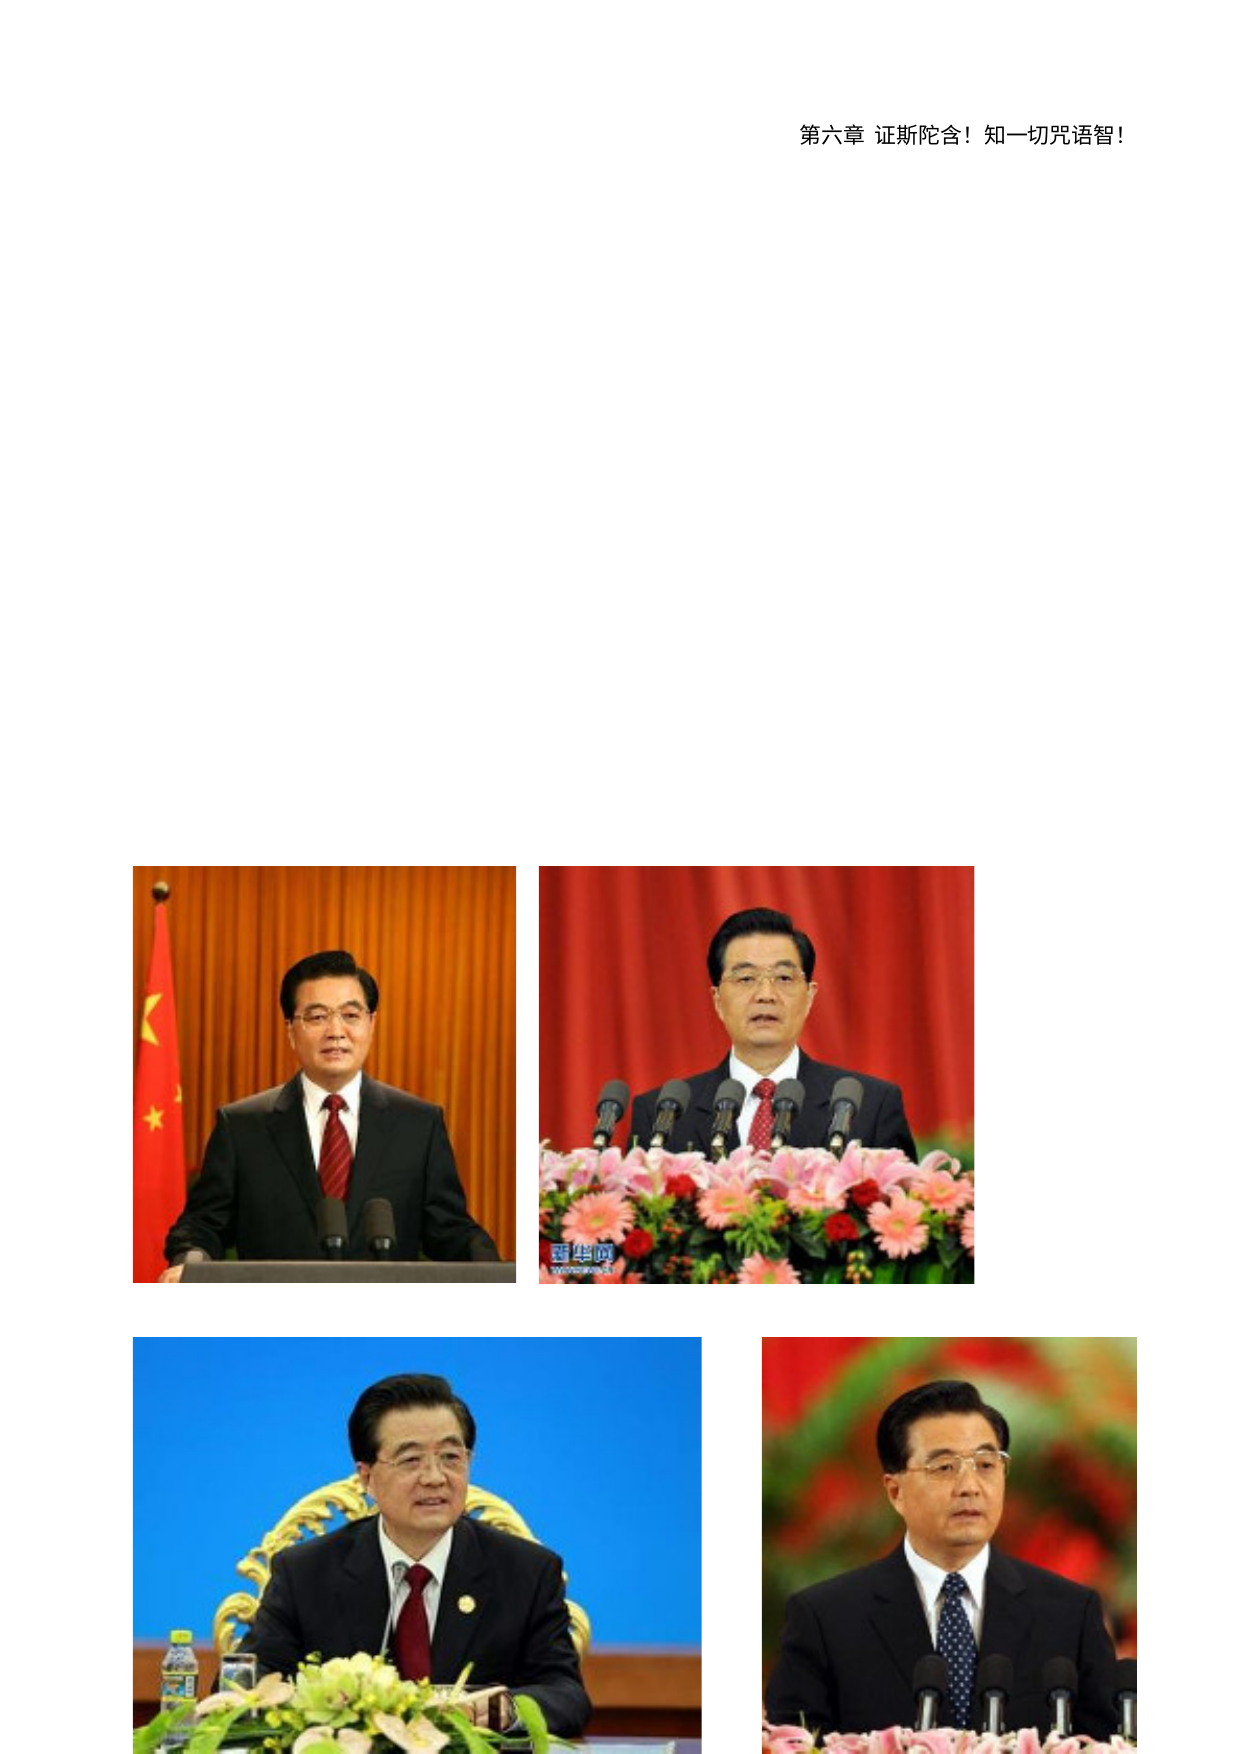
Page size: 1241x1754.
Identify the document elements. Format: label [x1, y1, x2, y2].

picture [761, 1337, 1137, 1754]
picture [132, 866, 517, 1283]
picture [538, 866, 975, 1284]
picture [132, 1337, 702, 1754]
